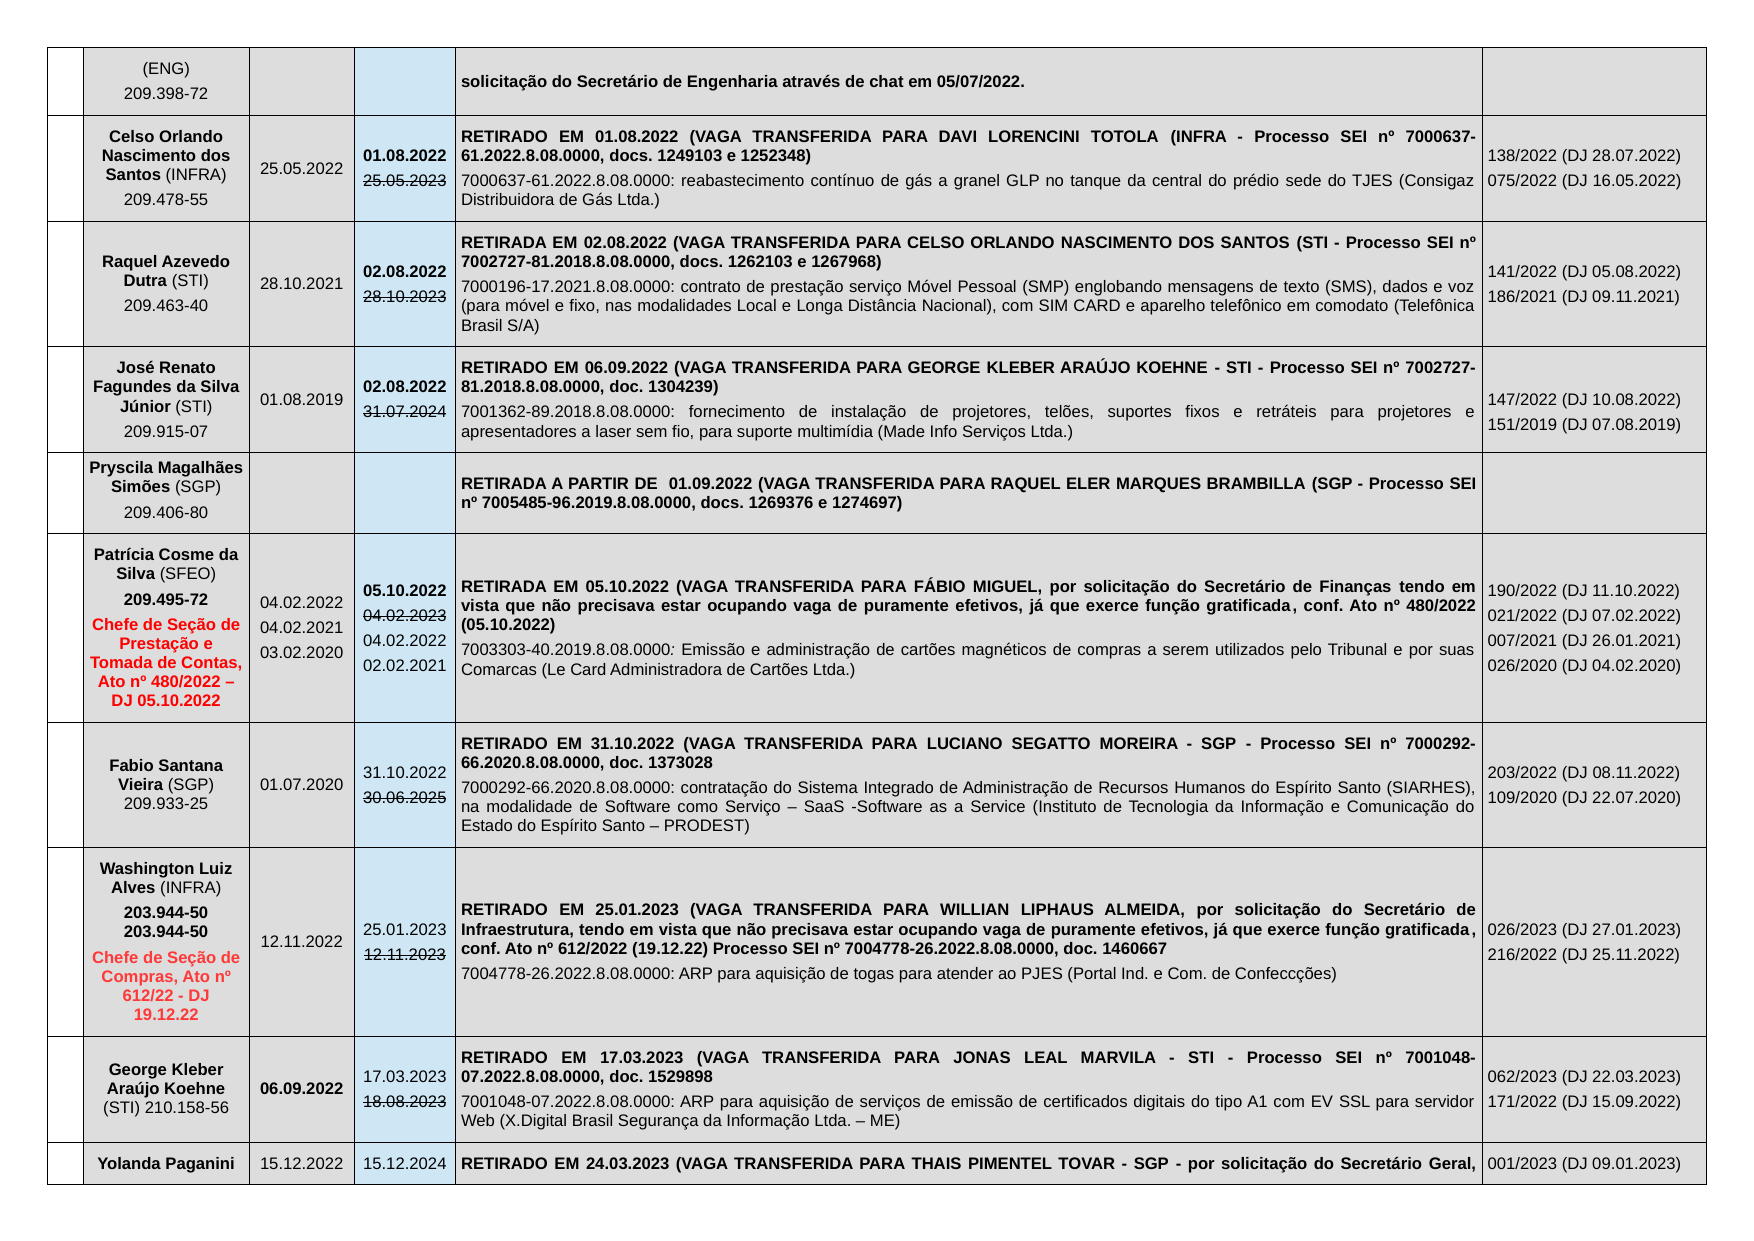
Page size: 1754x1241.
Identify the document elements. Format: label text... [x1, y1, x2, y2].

table_cell 147/2022 (DJ 10.08.2022) 151/2019 (DJ 07.08.2019) [1483, 347, 1706, 452]
table_cell 15.12.2024 [355, 1143, 455, 1184]
table_cell RETIRADA A PARTIR DE 01.09.2022 (VAGA TRANSFERIDA PARA RAQUEL ELER MARQUES BRAMBILLA (SGP - Processo SEI nº 7005485-96.2019.8.08.0000, docs. 1269376 e 1274697) [456, 453, 1482, 533]
table_cell [1483, 453, 1706, 533]
table_cell [48, 453, 83, 533]
table_cell [250, 453, 354, 533]
table_cell 01.07.2020 [250, 723, 354, 847]
table_cell 25.01.2023 12.11.2023 [355, 848, 455, 1036]
table_cell [1483, 48, 1706, 115]
table_cell RETIRADO EM 24.03.2023 (VAGA TRANSFERIDA PARA THAIS PIMENTEL TOVAR - SGP - por solicitação do Secretário Geral, [456, 1143, 1482, 1184]
table_cell Patrícia Cosme da Silva (SFEO) 209.495-72 Chefe de Seção de Prestação e Tomada de Contas, Ato nº 480/2022 – DJ 05.10.2022 [84, 534, 249, 722]
table_cell 203/2022 (DJ 08.11.2022) 109/2020 (DJ 22.07.2020) [1483, 723, 1706, 847]
table_cell RETIRADO EM 06.09.2022 (VAGA TRANSFERIDA PARA GEORGE KLEBER ARAÚJO KOEHNE - STI - Processo SEI nº 7002727-81.2018.8.08.0000, doc. 1304239) 7001362-89.2018.8.08.0000: fornecimento de instalação de projetores, telões, suportes fixos e retráteis para projetores e apresentadores a laser sem fio, para suporte multimídia (Made Info Serviços Ltda.) [456, 347, 1482, 452]
table_cell Fabio Santana Vieira (SGP) 209.933-25 [84, 723, 249, 847]
table_cell [48, 222, 83, 346]
table_cell 190/2022 (DJ 11.10.2022) 021/2022 (DJ 07.02.2022) 007/2021 (DJ 26.01.2021) 026/2020 (DJ 04.02.2020) [1483, 534, 1706, 722]
table_cell Raquel Azevedo Dutra (STI) 209.463-40 [84, 222, 249, 346]
table_cell 28.10.2021 [250, 222, 354, 346]
table_cell RETIRADO EM 31.10.2022 (VAGA TRANSFERIDA PARA LUCIANO SEGATTO MOREIRA - SGP - Processo SEI nº 7000292-66.2020.8.08.0000, doc. 1373028 7000292-66.2020.8.08.0000: contratação do Sistema Integrado de Administração de Recursos Humanos do Espírito Santo (SIARHES), na modalidade de Software como Serviço – SaaS -Software as a Service (Instituto de Tecnologia da Informação e Comunicação do Estado do Espírito Santo – PRODEST) [456, 723, 1482, 847]
table_cell Yolanda Paganini [84, 1143, 249, 1184]
table_cell RETIRADA EM 05.10.2022 (VAGA TRANSFERIDA PARA FÁBIO MIGUEL, por solicitação do Secretário de Finanças tendo em vista que não precisava estar ocupando vaga de puramente efetivos, já que exerce função gratificada, conf. Ato nº 480/2022 (05.10.2022) 7003303-40.2019.8.08.0000: Emissão e administração de cartões magnéticos de compras a serem utilizados pelo Tribunal e por suas Comarcas (Le Card Administradora de Cartões Ltda.) [456, 534, 1482, 722]
table_cell 062/2023 (DJ 22.03.2023) 171/2022 (DJ 15.09.2022) [1483, 1037, 1706, 1142]
table_cell [48, 1037, 83, 1142]
table_cell 06.09.2022 [250, 1037, 354, 1142]
table_cell [48, 1143, 83, 1184]
table_cell José Renato Fagundes da Silva Júnior (STI) 209.915-07 [84, 347, 249, 452]
table_cell RETIRADA EM 02.08.2022 (VAGA TRANSFERIDA PARA CELSO ORLANDO NASCIMENTO DOS SANTOS (STI - Processo SEI nº 7002727-81.2018.8.08.0000, docs. 1262103 e 1267968) 7000196-17.2021.8.08.0000: contrato de prestação serviço Móvel Pessoal (SMP) englobando mensagens de texto (SMS), dados e voz (para móvel e fixo, nas modalidades Local e Longa Distância Nacional), com SIM CARD e aparelho telefônico em comodato (Telefônica Brasil S/A) [456, 222, 1482, 346]
table_cell 17.03.2023 18.08.2023 [355, 1037, 455, 1142]
table_cell [355, 453, 455, 533]
table_cell RETIRADO EM 01.08.2022 (VAGA TRANSFERIDA PARA DAVI LORENCINI TOTOLA (INFRA - Processo SEI nº 7000637-61.2022.8.08.0000, docs. 1249103 e 1252348) 7000637-61.2022.8.08.0000: reabastecimento contínuo de gás a granel GLP no tanque da central do prédio sede do TJES (Consigaz Distribuidora de Gás Ltda.) [456, 116, 1482, 221]
table_cell 04.02.2022 04.02.2021 03.02.2020 [250, 534, 354, 722]
table_cell 15.12.2022 [250, 1143, 354, 1184]
table_cell 138/2022 (DJ 28.07.2022) 075/2022 (DJ 16.05.2022) [1483, 116, 1706, 221]
table_cell 001/2023 (DJ 09.01.2023) [1483, 1143, 1706, 1184]
table_cell 01.08.2019 [250, 347, 354, 452]
table_cell RETIRADO EM 17.03.2023 (VAGA TRANSFERIDA PARA JONAS LEAL MARVILA - STI - Processo SEI nº 7001048-07.2022.8.08.0000, doc. 1529898 7001048-07.2022.8.08.0000: ARP para aquisição de serviços de emissão de certificados digitais do tipo A1 com EV SSL para servidor Web (X.Digital Brasil Segurança da Informação Ltda. – ME) [456, 1037, 1482, 1142]
table_cell 026/2023 (DJ 27.01.2023) 216/2022 (DJ 25.11.2022) [1483, 848, 1706, 1036]
table_cell [250, 48, 354, 115]
table_cell [48, 534, 83, 722]
table_cell solicitação do Secretário de Engenharia através de chat em 05/07/2022. [456, 48, 1482, 115]
table_cell 141/2022 (DJ 05.08.2022) 186/2021 (DJ 09.11.2021) [1483, 222, 1706, 346]
table_cell [48, 116, 83, 221]
table_cell George Kleber Araújo Koehne (STI) 210.158-56 [84, 1037, 249, 1142]
table_cell Washington Luiz Alves (INFRA) 203.944-50 203.944-50 Chefe de Seção de Compras, Ato nº 612/22 - DJ 19.12.22 [84, 848, 249, 1036]
table_cell [48, 723, 83, 847]
table_cell 12.11.2022 [250, 848, 354, 1036]
table_cell Pryscila Magalhães Simões (SGP) 209.406-80 [84, 453, 249, 533]
table_cell Celso Orlando Nascimento dos Santos (INFRA) 209.478-55 [84, 116, 249, 221]
table_cell [48, 347, 83, 452]
table_cell (ENG) 209.398-72 [84, 48, 249, 115]
table_cell [355, 48, 455, 115]
table_cell 02.08.2022 28.10.2023 [355, 222, 455, 346]
table_cell 01.08.2022 25.05.2023 [355, 116, 455, 221]
table_cell 05.10.2022 04.02.2023 04.02.2022 02.02.2021 [355, 534, 455, 722]
table_cell 25.05.2022 [250, 116, 354, 221]
table_cell RETIRADO EM 25.01.2023 (VAGA TRANSFERIDA PARA WILLIAN LIPHAUS ALMEIDA, por solicitação do Secretário de Infraestrutura, tendo em vista que não precisava estar ocupando vaga de puramente efetivos, já que exerce função gratificada, conf. Ato nº 612/2022 (19.12.22) Processo SEI nº 7004778-26.2022.8.08.0000, doc. 1460667 7004778-26.2022.8.08.0000: ARP para aquisição de togas para atender ao PJES (Portal Ind. e Com. de Confeccções) [456, 848, 1482, 1036]
table_cell [48, 848, 83, 1036]
table_cell 02.08.2022 31.07.2024 [355, 347, 455, 452]
table_cell 31.10.2022 30.06.2025 [355, 723, 455, 847]
table_cell [48, 48, 83, 115]
